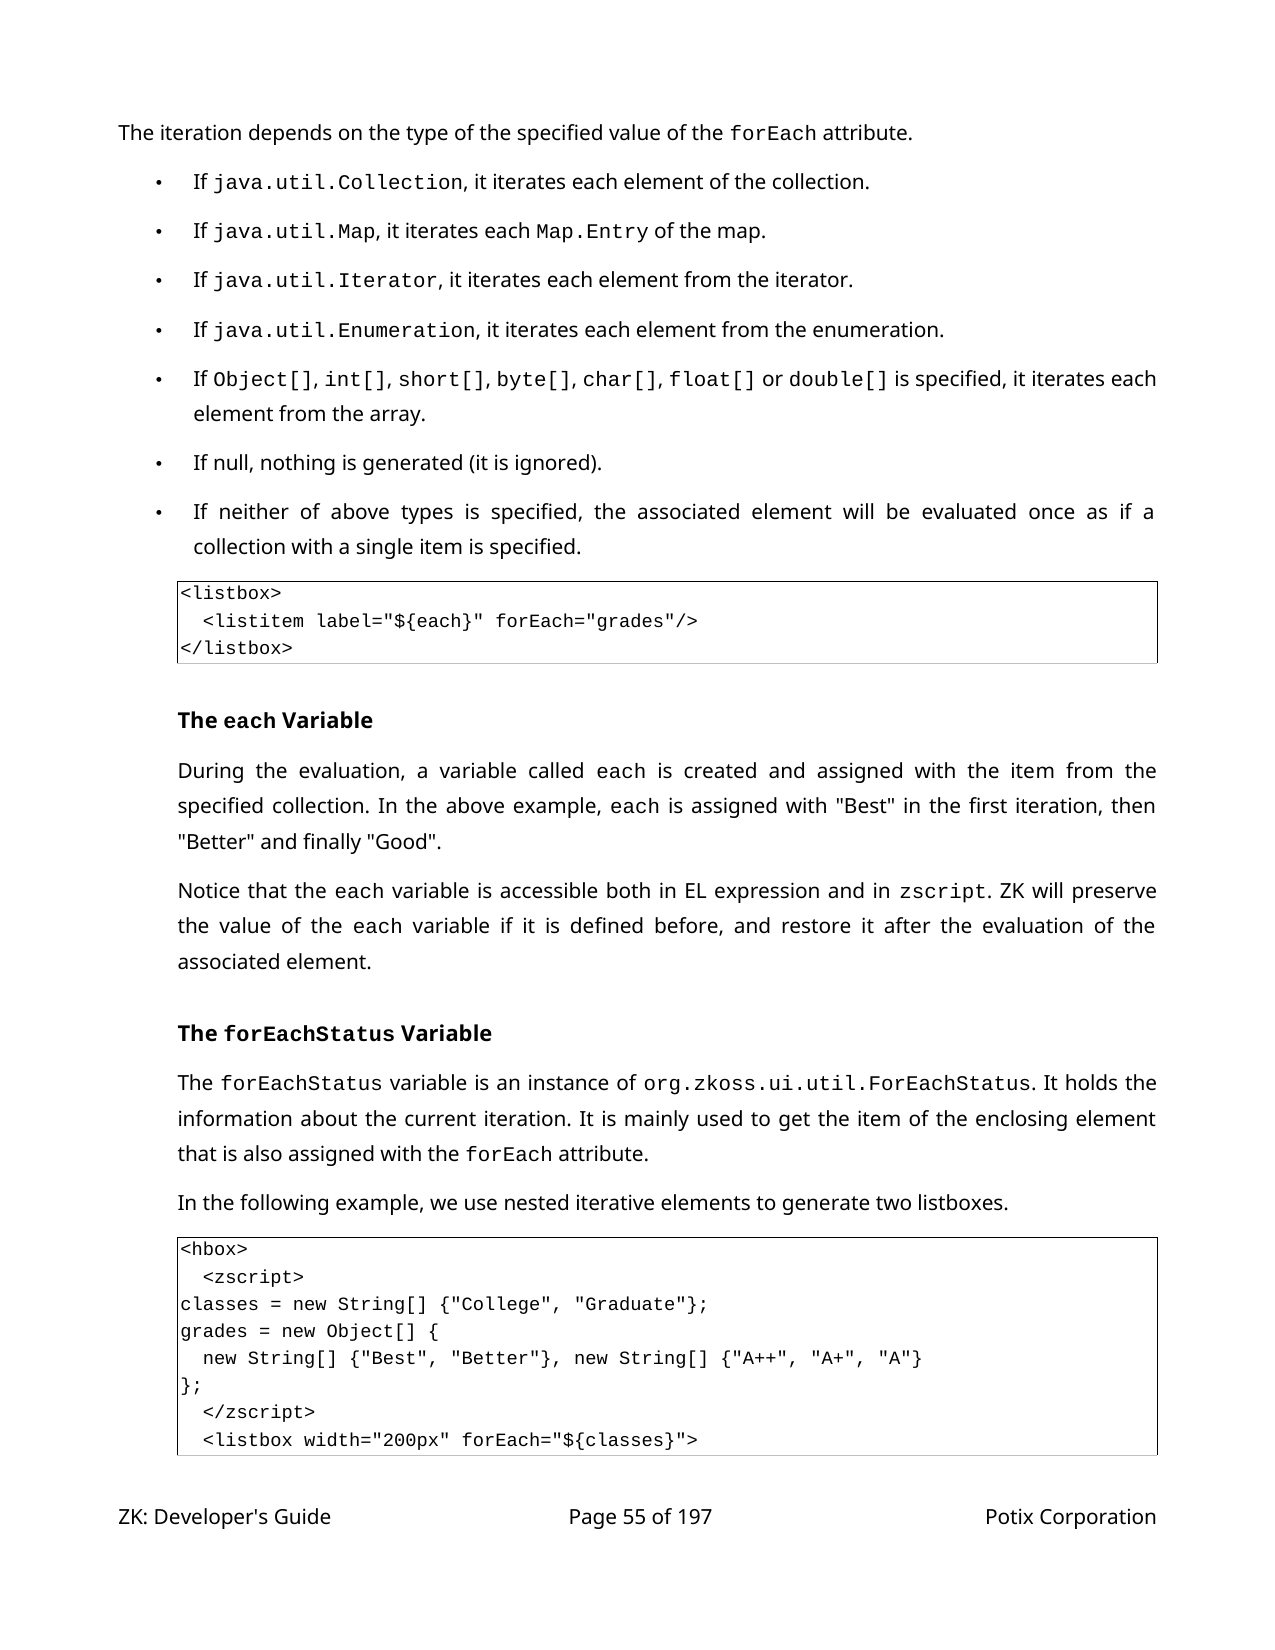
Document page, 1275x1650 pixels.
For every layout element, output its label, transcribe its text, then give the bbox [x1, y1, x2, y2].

text During the evaluation, a variable called each is created and assigned with the item from the specified collection. In the above example, each is assigned with "Best" in the first iteration, then "Better" and finally "Good". [177, 756, 1157, 855]
list If java.util.Collection, it iterates each element of the collection. [156, 167, 1157, 196]
list If java.util.Map, it iterates each Map.Entry of the map. [156, 216, 1157, 245]
list If java.util.Enumeration, it iterates each element from the enumeration. [156, 315, 1157, 343]
list If neither of above types is specified, the associated element will be evaluated once as if a collection with a single item is specified. [156, 497, 1157, 561]
text </zscript> [178, 1400, 1157, 1425]
text <listitem label="${each}" forEach="grades"/> [178, 608, 1157, 633]
list If Object[], int[], short[], byte[], char[], float[] or double[] is specified, it iterates each element from the array. [156, 364, 1157, 428]
text <hbox> [178, 1238, 1157, 1262]
text new String[] {"Best", "Better"}, new String[] {"A++", "A+", "A"} [178, 1346, 1157, 1370]
text The iteration depends on the type of the specified value of the forEach attribute. [118, 118, 1157, 147]
text </listbox> [178, 636, 1157, 663]
text In the following example, we use nested iterative elements to generate two listboxes. [177, 1188, 1157, 1217]
subtitle The each Variable [177, 705, 1157, 736]
text classes = new String[] {"College", "Graduate"}; [178, 1292, 1157, 1316]
text The forEachStatus variable is an instance of org.zkoss.ui.util.ForEachStatus. It holds the information about the current iteration. It is mainly used to get the item of the enclosing element that is also assigned with the forEach attribute. [177, 1068, 1157, 1168]
list If java.util.Iterator, it iterates each element from the iterator. [156, 266, 1157, 294]
subtitle The forEachStatus Variable [177, 1018, 1157, 1048]
text }; [178, 1373, 1157, 1397]
text <listbox> [178, 582, 1157, 606]
text Notice that the each variable is accessible both in EL expression and in zscript. ZK will preserve the value of the each variable if it is defined before, and restore it after the evaluation of the associated element. [177, 876, 1157, 975]
text grades = new Object[] { [178, 1319, 1157, 1343]
list If null, nothing is generated (it is ignored). [156, 448, 1157, 477]
text <zscript> [178, 1264, 1157, 1289]
text <listbox width="200px" forEach="${classes}"> [178, 1428, 1157, 1455]
